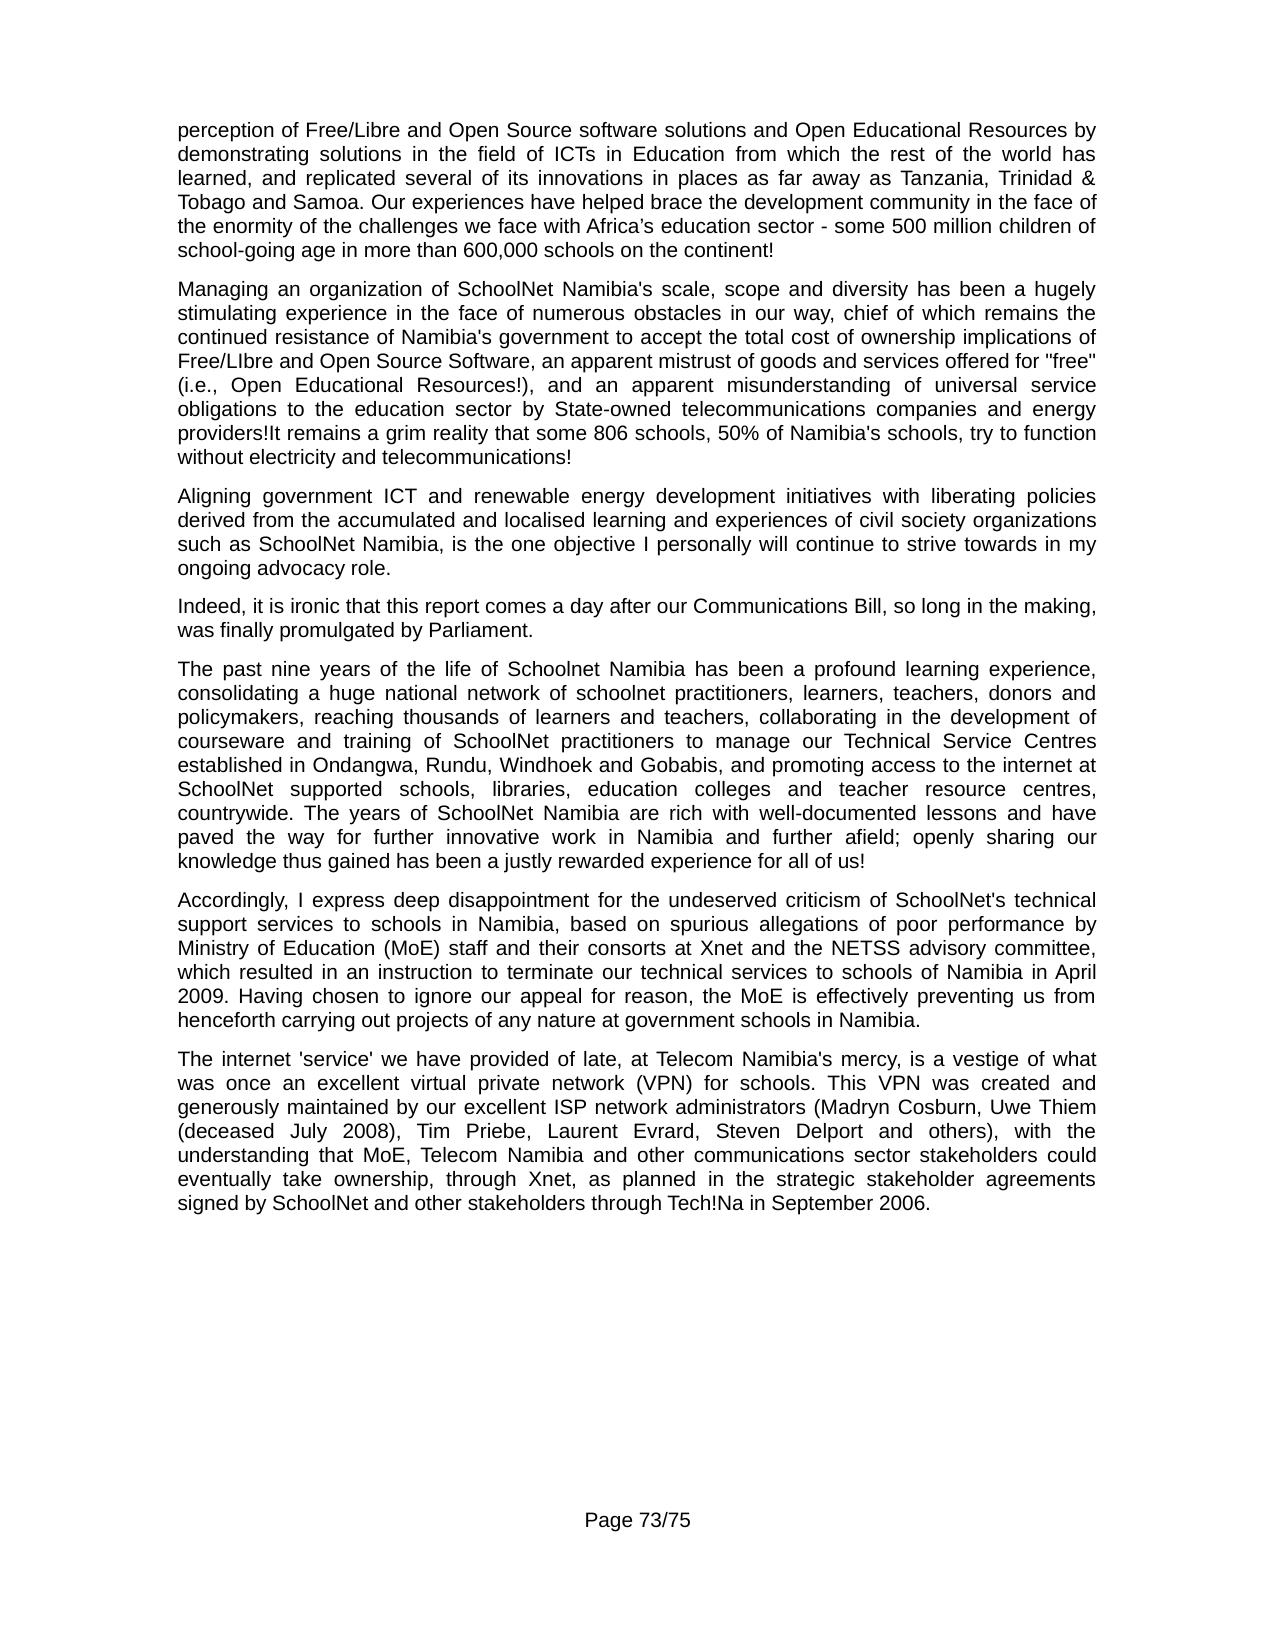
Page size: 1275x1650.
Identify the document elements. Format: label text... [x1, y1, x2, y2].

text The past nine years of the life of Schoolnet Namibia has been a profound learning experience, consolidating a huge national network of schoolnet practitioners, learners, teachers, donors and policymakers, reaching thousands of learners and teachers, collaborating in the development of courseware and training of SchoolNet practitioners to manage our Technical Service Centres established in Ondangwa, Rundu, Windhoek and Gobabis, and promoting access to the internet at SchoolNet supported schools, libraries, education colleges and teacher resource centres, countrywide. The years of SchoolNet Namibia are rich with well-documented lessons and have paved the way for further innovative work in Namibia and further afield; openly sharing our knowledge thus gained has been a justly rewarded experience for all of us! [177, 657, 1098, 873]
text The internet 'service' we have provided of late, at Telecom Namibia's mercy, is a vestige of what was once an excellent virtual private network (VPN) for schools. This VPN was created and generously maintained by our excellent ISP network administrators (Madryn Cosburn, Uwe Thiem (deceased July 2008), Tim Priebe, Laurent Evrard, Steven Delport and others), with the understanding that MoE, Telecom Namibia and other communications sector stakeholders could eventually take ownership, through Xnet, as planned in the strategic stakeholder agreements signed by SchoolNet and other stakeholders through Tech!Na in September 2006. [177, 1047, 1098, 1214]
text perception of Free/Libre and Open Source software solutions and Open Educational Resources by demonstrating solutions in the field of ICTs in Education from which the rest of the world has learned, and replicated several of its innovations in places as far away as Tanzania, Trinidad & Tobago and Samoa. Our experiences have helped brace the development community in the face of the enormity of the challenges we face with Africa’s education sector - some 500 million children of school-going age in more than 600,000 schools on the continent! [177, 118, 1098, 262]
text Accordingly, I express deep disappointment for the undeserved criticism of SchoolNet's technical support services to schools in Namibia, based on spurious allegations of poor performance by Ministry of Education (MoE) staff and their consorts at Xnet and the NETSS advisory committee, which resulted in an instruction to terminate our technical services to schools of Namibia in April 2009. Having chosen to ignore our appeal for reason, the MoE is effectively preventing us from henceforth carrying out projects of any nature at government schools in Namibia. [177, 888, 1098, 1032]
text Managing an organization of SchoolNet Namibia's scale, scope and diversity has been a hugely stimulating experience in the face of numerous obstacles in our way, chief of which remains the continued resistance of Namibia's government to accept the total cost of ownership implications of Free/LIbre and Open Source Software, an apparent mistrust of goods and services offered for "free" (i.e., Open Educational Resources!), and an apparent misunderstanding of universal service obligations to the education sector by State-owned telecommunications companies and energy providers!It remains a grim reality that some 806 schools, 50% of Namibia's schools, try to function without electricity and telecommunications! [177, 277, 1098, 468]
text Indeed, it is ironic that this report comes a day after our Communications Bill, so long in the making, was finally promulgated by Parliament. [177, 594, 1098, 642]
text Aligning government ICT and renewable energy development initiatives with liberating policies derived from the accumulated and localised learning and experiences of civil society organizations such as SchoolNet Namibia, is the one objective I personally will continue to strive towards in my ongoing advocacy role. [177, 483, 1098, 579]
